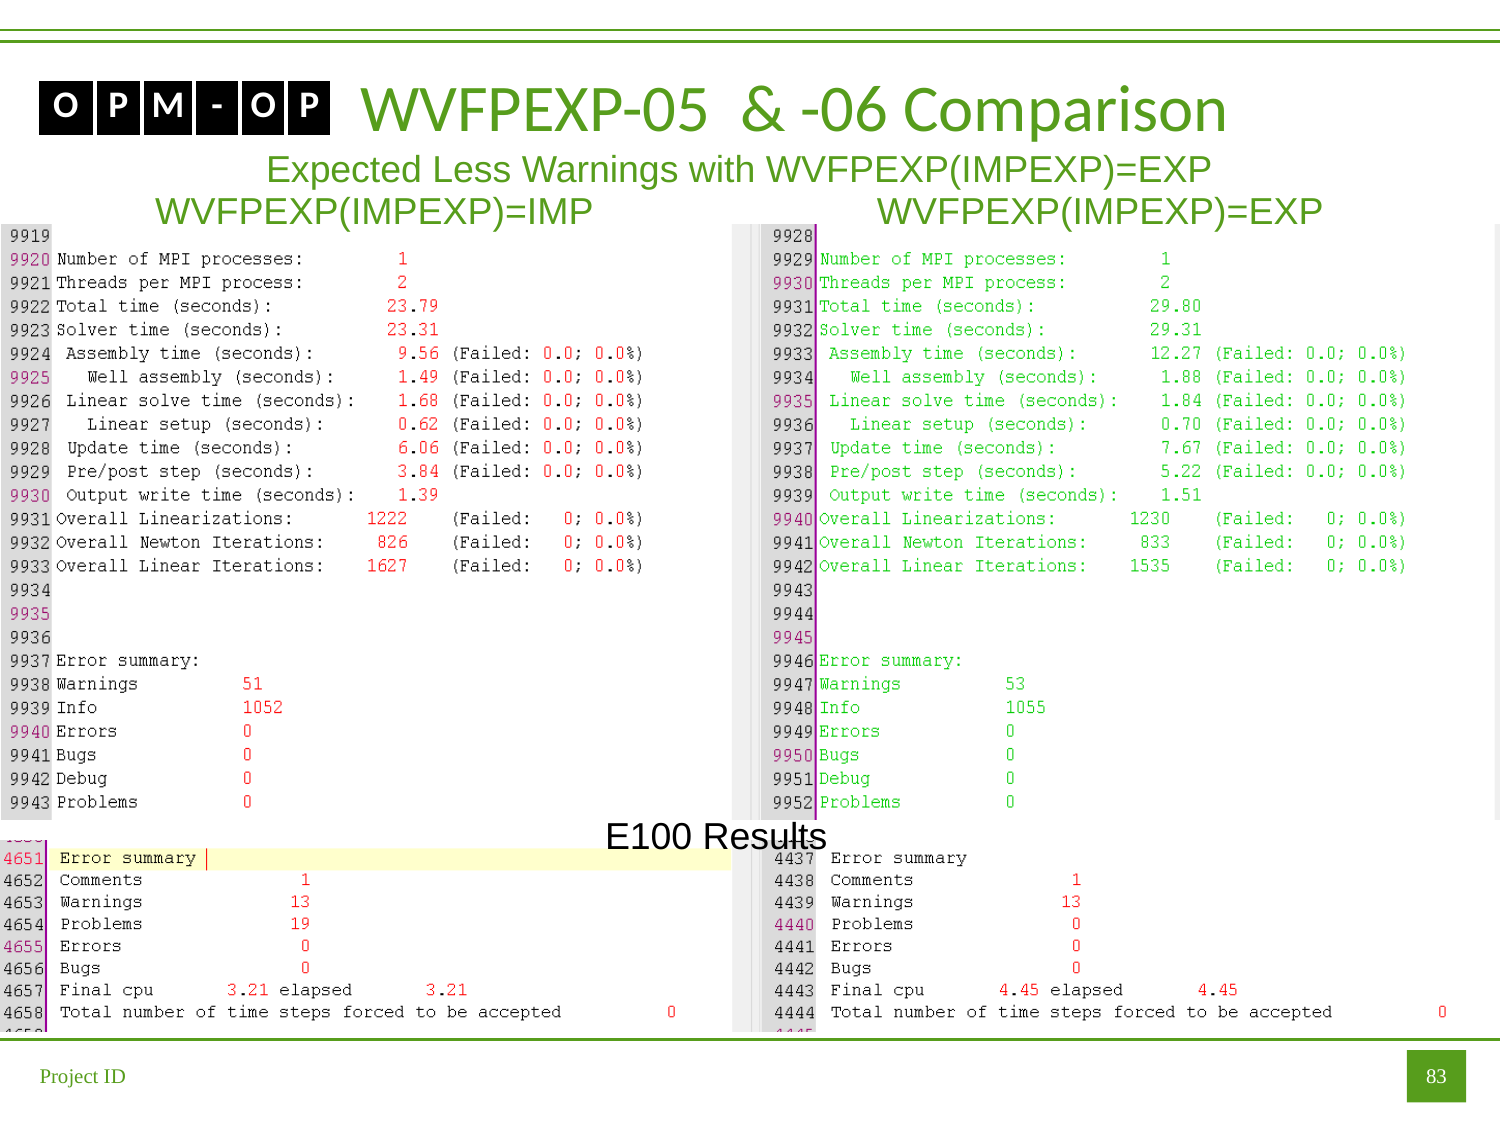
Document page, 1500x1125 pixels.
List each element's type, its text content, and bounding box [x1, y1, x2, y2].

title WVFPEXP-05 & -06 comparison [360, 77, 1425, 153]
text_box Expected Less Warnings with WVFPEXP(IMPEXP)=EXP WVFPEXP(IMPEXP)=IMP WVFPEXP(IMPEXP)=EXP [75, 140, 1404, 240]
picture [0, 840, 1500, 1032]
text_box E100 Results [51, 808, 1381, 865]
picture [1, 224, 1500, 820]
